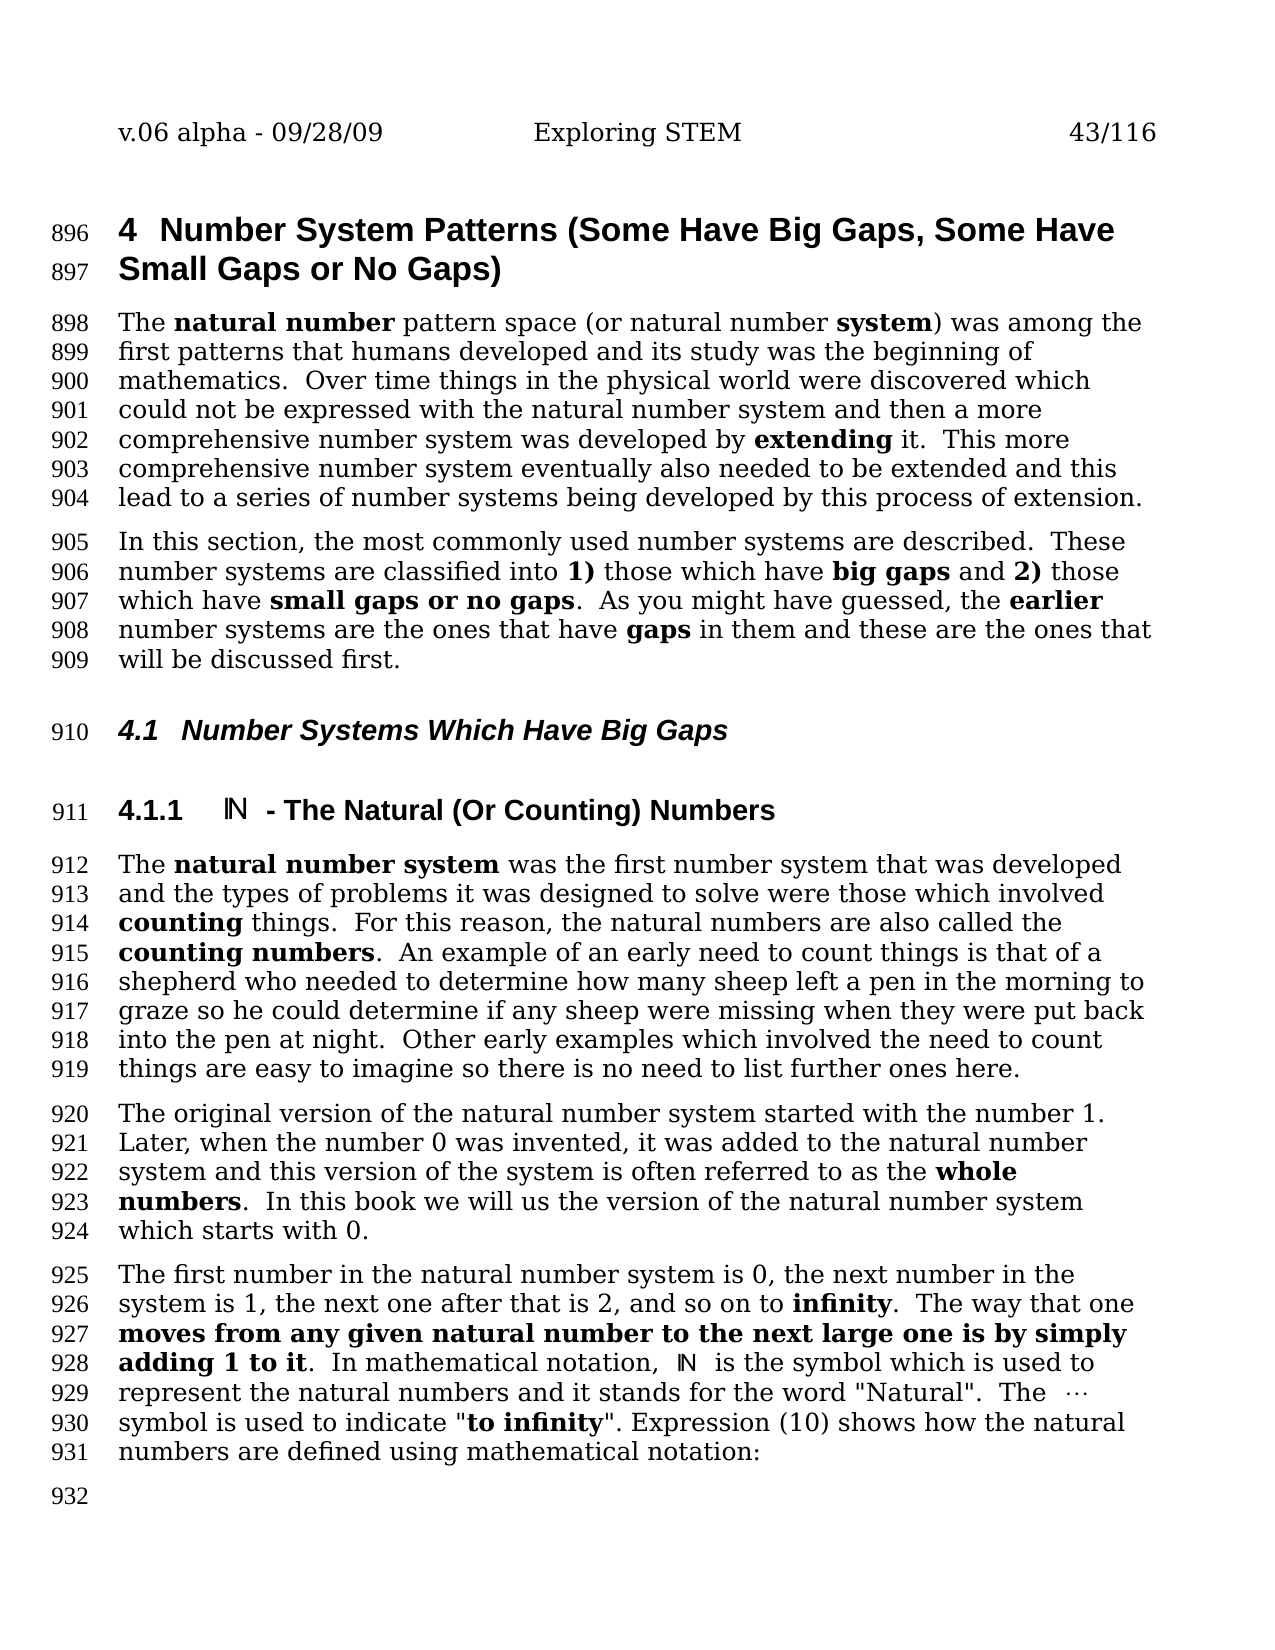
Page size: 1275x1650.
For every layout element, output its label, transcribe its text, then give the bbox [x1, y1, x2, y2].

subtitle Number Systems Which Have Big Gaps [118, 713, 1157, 747]
text The original version of the natural number system started with the number 1. Later, when the number 0 was invented, it was added to the natural number system and this version of the system is often referred to as the whole numbers. In this book we will us the version of the natural number system which starts with 0. [118, 1099, 1157, 1245]
subtitle - The Natural (Or Counting) Numbers [118, 792, 1157, 829]
text The first number in the natural number system is 0, the next number in the system is 1, the next one after that is 2, and so on to infinity. The way that one moves from any given natural number to the next large one is by simply adding 1 to it. In mathematical notation,is the symbol which is used to represent the natural numbers and it stands for the word "Natural". Thesymbol is used to indicate "to infinity". Expression (10) shows how the natural numbers are defined using mathematical notation: [118, 1260, 1157, 1466]
text The natural number system was the first number system that was developed and the types of problems it was designed to solve were those which involved counting things. For this reason, the natural numbers are also called the counting numbers. An example of an early need to count things is that of a shepherd who needed to determine how many sheep left a pen in the morning to graze so he could determine if any sheep were missing when they were put back into the pen at night. Other early examples which involved the need to count things are easy to imagine so there is no need to list further ones here. [118, 850, 1157, 1084]
subtitle Number System Patterns (Some Have Big Gaps, Some Have Small Gaps or No Gaps) [118, 210, 1157, 287]
text In this section, the most commonly used number systems are described. These number systems are classified into 1) those which have big gaps and 2) those which have small gaps or no gaps. As you might have guessed, the earlier number systems are the ones that have gaps in them and these are the ones that will be discussed first. [118, 528, 1157, 674]
text The natural number pattern space (or natural number system) was among the first patterns that humans developed and its study was the beginning of mathematics. Over time things in the physical world were discovered which could not be expressed with the natural number system and then a more comprehensive number system was developed by extending it. This more comprehensive number system eventually also needed to be extended and this lead to a series of number systems being developed by this process of extension. [118, 308, 1157, 513]
